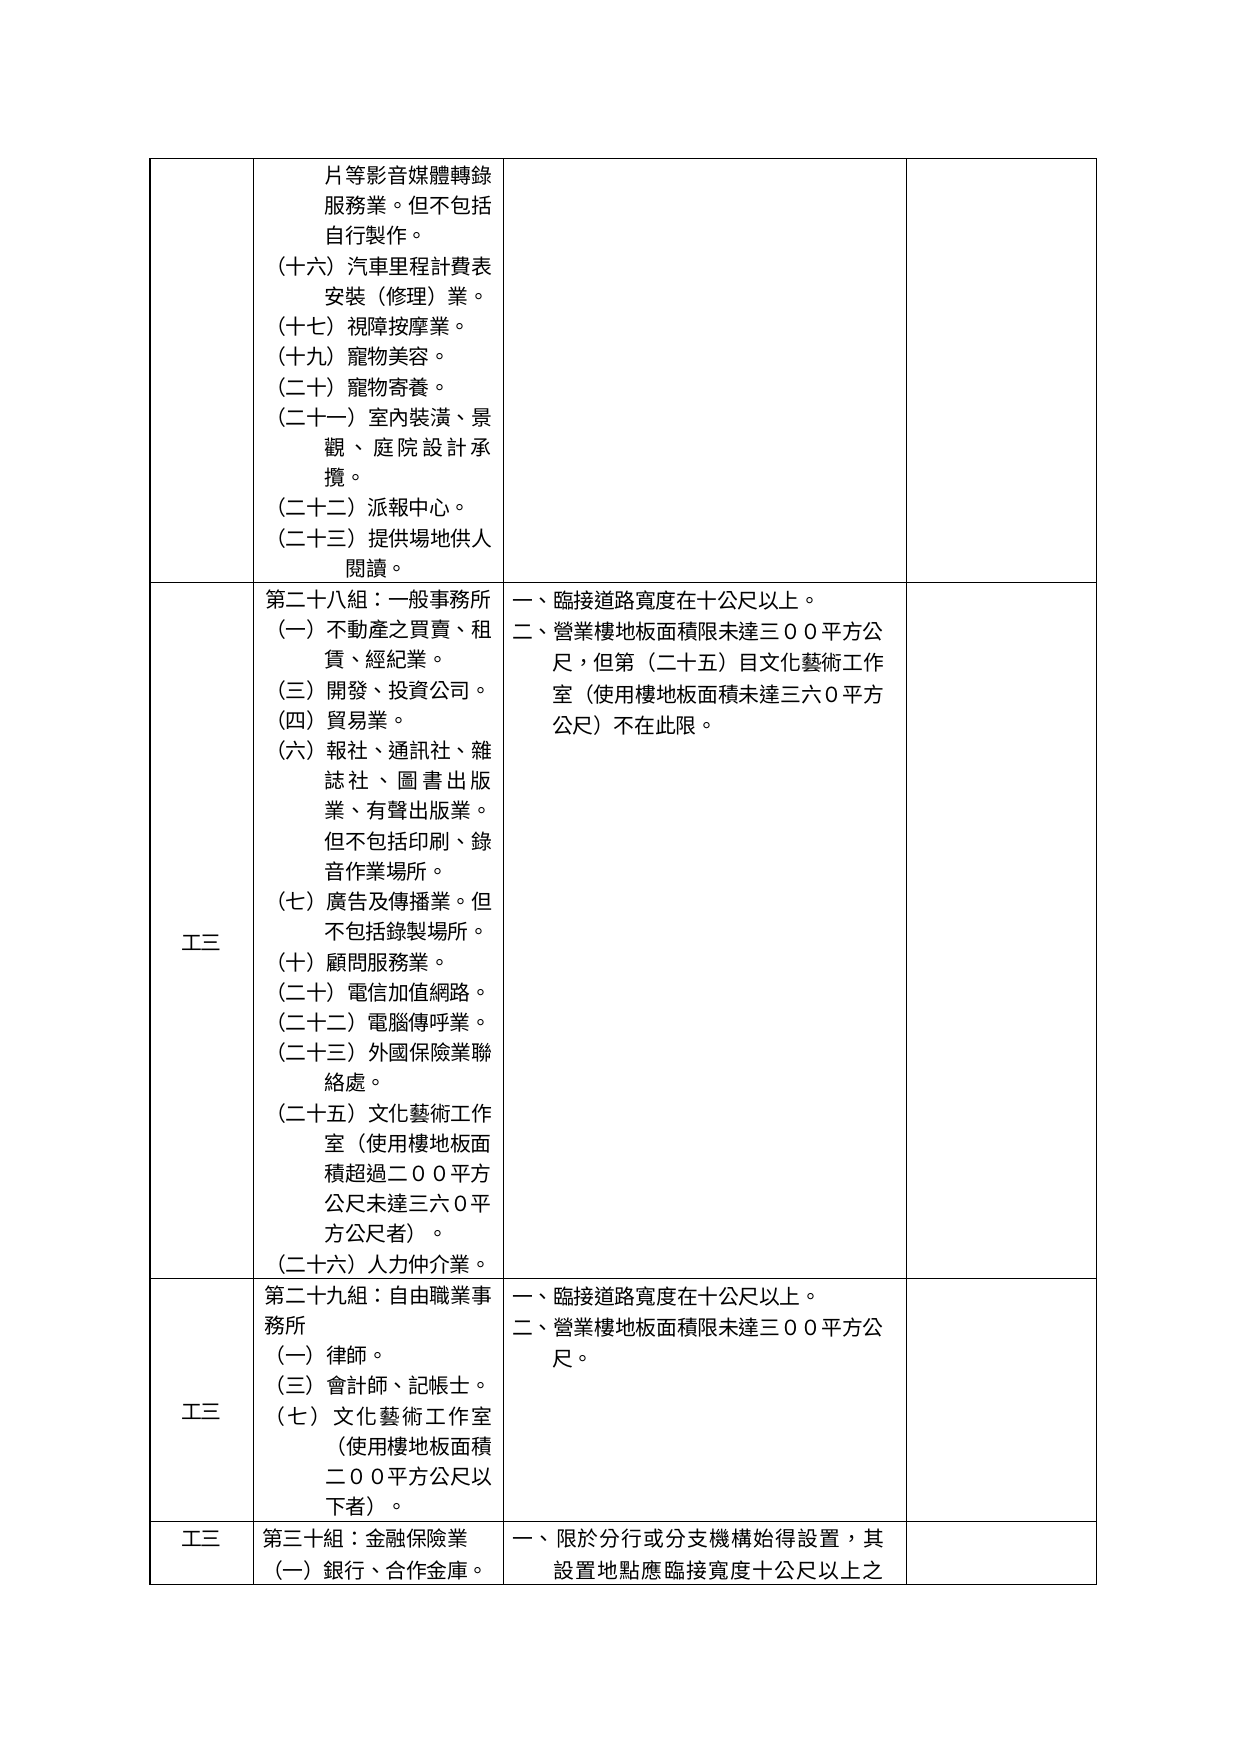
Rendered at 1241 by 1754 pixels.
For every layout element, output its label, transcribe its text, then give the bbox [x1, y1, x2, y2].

table_cell [907, 583, 1096, 1278]
table_cell [907, 1279, 1096, 1521]
table_cell [907, 1522, 1096, 1584]
table_cell 第三十組：金融保險業 （一）銀行、合作金庫。 [254, 1522, 503, 1584]
table_cell 一、臨接道路寬度在十公尺以上。 二、營業樓地板面積限未達三００平方公尺。 [504, 1279, 906, 1521]
table_cell 一、限於分行或分支機構始得設置，其設置地點應臨接寬度十公尺以上之 [504, 1522, 906, 1584]
table_cell [151, 159, 253, 582]
table_cell 片等影音媒體轉錄服務業。但不包括自行製作。 （十六）汽車里程計費表安裝（修理）業。 （十七）視障按摩業。 （十九）寵物美容。 （二十）寵物寄養。 （二十一）室內裝潢、景觀、庭院設計承攬。 （二十二）派報中心。 （二十三）提供場地供人閱讀。 [254, 159, 503, 582]
table_cell 第二十八組：一般事務所 （一）不動產之買賣、租賃、經紀業。 （三）開發、投資公司。 （四）貿易業。 （六）報社、通訊社、雜誌社、圖書出版業、有聲出版業。但不包括印刷、錄音作業場所。 （七）廣告及傳播業。但不包括錄製場所。 （十）顧問服務業。 （二十）電信加值網路。 （二十二）電腦傳呼業。 （二十三）外國保險業聯絡處。 （二十五）文化藝術工作室（使用樓地板面積超過二００平方公尺未達三六０平方公尺者）。 （二十六）人力仲介業。 [254, 583, 503, 1278]
table_cell 工三 [151, 583, 253, 1278]
table_cell 一、臨接道路寬度在十公尺以上。 二、營業樓地板面積限未達三００平方公尺，但第（二十五）目文化藝術工作室（使用樓地板面積未達三六０平方公尺）不在此限。 [504, 583, 906, 1278]
table_cell [504, 159, 906, 582]
table_cell [907, 159, 1096, 582]
table_cell 第二十九組：自由職業事務所 （一）律師。 （三）會計師、記帳士。 （七）文化藝術工作室（使用樓地板面積二００平方公尺以下者）。 [254, 1279, 503, 1521]
table_cell 工三 [151, 1522, 253, 1584]
table_cell 工三 [151, 1279, 253, 1521]
